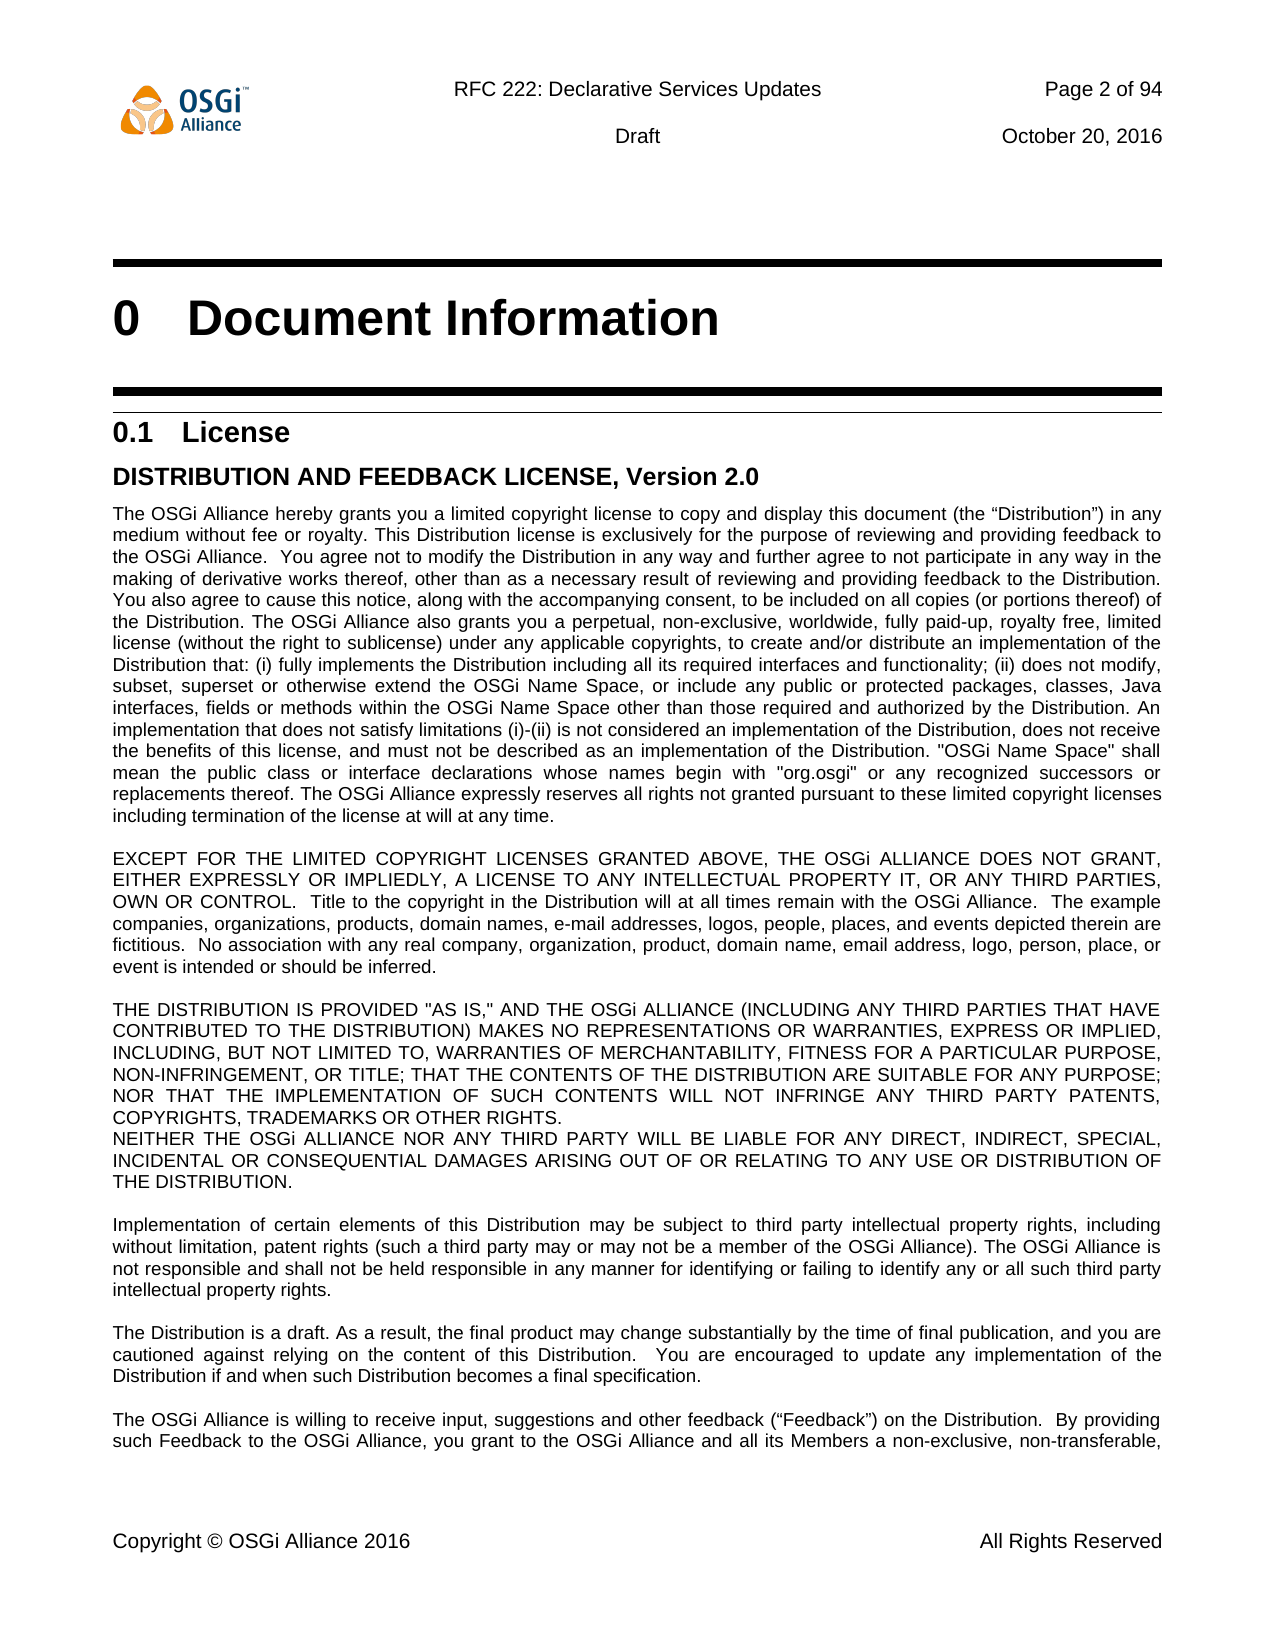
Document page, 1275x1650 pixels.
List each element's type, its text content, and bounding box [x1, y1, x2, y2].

text EXCEPT FOR THE LIMITED COPYRIGHT LICENSES GRANTED ABOVE, THE OSGi ALLIANCE DOES NOT GRANT, EITHER EXPRESSLY OR IMPLIEDLY, A LICENSE TO ANY INTELLECTUAL PROPERTY IT, OR ANY THIRD PARTIES, OWN OR CONTROL. Title to the copyright in the Distribution will at all times remain with the OSGi Alliance. The example companies, organizations, products, domain names, e-mail addresses, logos, people, places, and events depicted therein are fictitious. No association with any real company, organization, product, domain name, email address, logo, person, place, or event is intended or should be inferred. [112, 848, 1162, 977]
text The OSGi Alliance hereby grants you a limited copyright license to copy and display this document (the “Distribution”) in any medium without fee or royalty. This Distribution license is exclusively for the purpose of reviewing and providing feedback to the OSGi Alliance. You agree not to modify the Distribution in any way and further agree to not participate in any way in the making of derivative works thereof, other than as a necessary result of reviewing and providing feedback to the Distribution. You also agree to cause this notice, along with the accompanying consent, to be included on all copies (or portions thereof) of the Distribution. The OSGi Alliance also grants you a perpetual, non-exclusive, worldwide, fully paid-up, royalty free, limited license (without the right to sublicense) under any applicable copyrights, to create and/or distribute an implementation of the Distribution that: (i) fully implements the Distribution including all its required interfaces and functionality; (ii) does not modify, subset, superset or otherwise extend the OSGi Name Space, or include any public or protected packages, classes, Java interfaces, fields or methods within the OSGi Name Space other than those required and authorized by the Distribution. An implementation that does not satisfy limitations (i)-(ii) is not considered an implementation of the Distribution, does not receive the benefits of this license, and must not be described as an implementation of the Distribution. "OSGi Name Space" shall mean the public class or interface declarations whose names begin with "org.osgi" or any recognized successors or replacements thereof. The OSGi Alliance expressly reserves all rights not granted pursuant to these limited copyright licenses including termination of the license at will at any time. [112, 503, 1162, 826]
subtitle License [112, 413, 1162, 449]
text The Distribution is a draft. As a result, the final product may change substantially by the time of final publication, and you are cautioned against relying on the content of this Distribution. You are encouraged to update any implementation of the Distribution if and when such Distribution becomes a final specification. [112, 1322, 1162, 1387]
picture [113, 78, 257, 142]
text The OSGi Alliance is willing to receive input, suggestions and other feedback (“Feedback”) on the Distribution. By providing such Feedback to the OSGi Alliance, you grant to the OSGi Alliance and all its Members a non-exclusive, non-transferable, [112, 1408, 1162, 1451]
text THE DISTRIBUTION IS PROVIDED "AS IS," AND THE OSGi ALLIANCE (INCLUDING ANY THIRD PARTIES THAT HAVE CONTRIBUTED TO THE DISTRIBUTION) MAKES NO REPRESENTATIONS OR WARRANTIES, EXPRESS OR IMPLIED, INCLUDING, BUT NOT LIMITED TO, WARRANTIES OF MERCHANTABILITY, FITNESS FOR A PARTICULAR PURPOSE, NON-INFRINGEMENT, OR TITLE; THAT THE CONTENTS OF THE DISTRIBUTION ARE SUITABLE FOR ANY PURPOSE; NOR THAT THE IMPLEMENTATION OF SUCH CONTENTS WILL NOT INFRINGE ANY THIRD PARTY PATENTS, COPYRIGHTS, TRADEMARKS OR OTHER RIGHTS. [112, 999, 1162, 1128]
text Implementation of certain elements of this Distribution may be subject to third party intellectual property rights, including without limitation, patent rights (such a third party may or may not be a member of the OSGi Alliance). The OSGi Alliance is not responsible and shall not be held responsible in any manner for identifying or failing to identify any or all such third party intellectual property rights. [112, 1214, 1162, 1301]
text DISTRIBUTION AND FEEDBACK LICENSE, Version 2.0 [112, 461, 1162, 490]
text NEITHER THE OSGi ALLIANCE NOR ANY THIRD PARTY WILL BE LIABLE FOR ANY DIRECT, INDIRECT, SPECIAL, INCIDENTAL OR CONSEQUENTIAL DAMAGES ARISING OUT OF OR RELATING TO ANY USE OR DISTRIBUTION OF THE DISTRIBUTION. [112, 1128, 1162, 1193]
subtitle Document Information [112, 260, 1162, 396]
